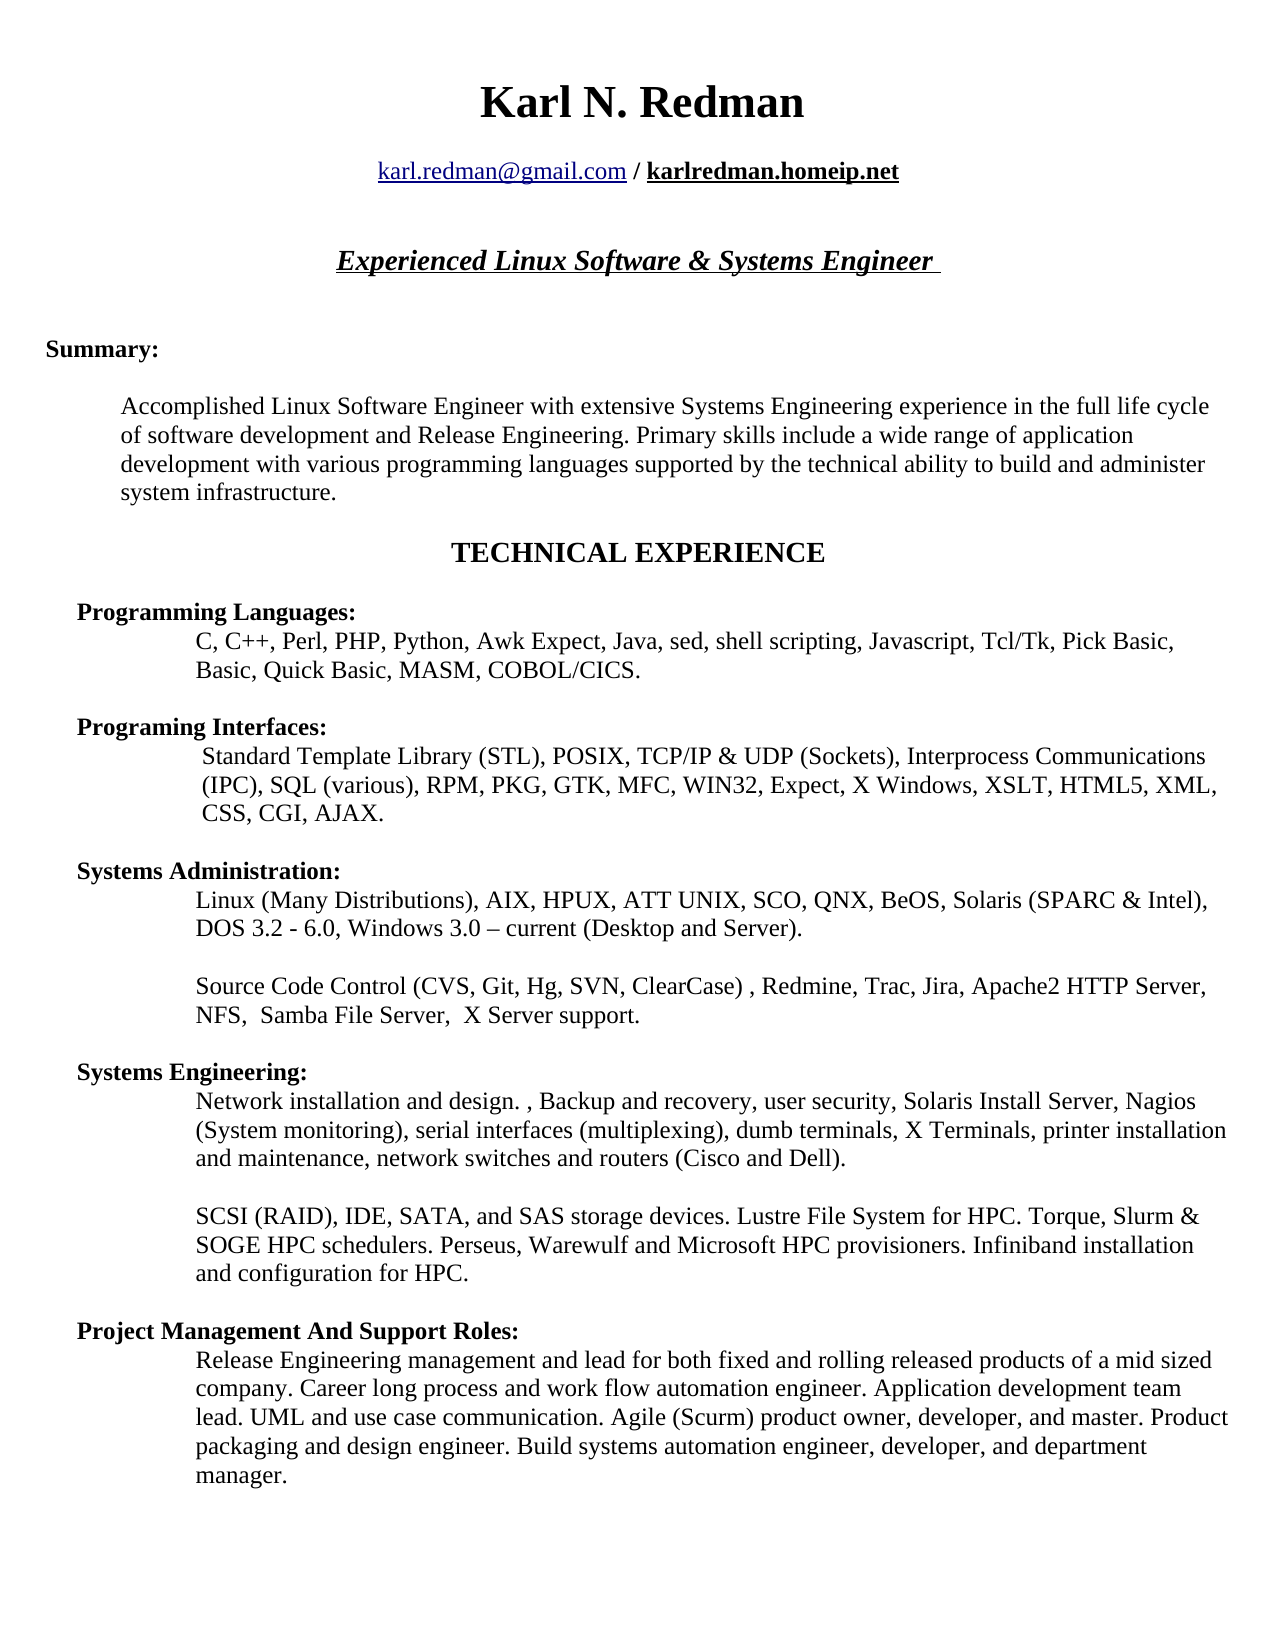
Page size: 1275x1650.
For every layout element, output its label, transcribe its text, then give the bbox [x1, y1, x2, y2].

text Karl N. Redman [50, 75, 1234, 128]
text Network installation and design. , Backup and recovery, user security, Solaris Install Server, Nagios (System monitoring), serial interfaces (multiplexing), dumb terminals, X Terminals, printer installation and maintenance, network switches and routers (Cisco and Dell). [195, 1086, 1231, 1172]
text Source Code Control (CVS, Git, Hg, SVN, ClearCase) , Redmine, Trac, Jira, Apache2 HTTP Server, NFS, Samba File Server, X Server support. [195, 971, 1231, 1028]
text Experienced Linux Software & Systems Engineer [45, 243, 1231, 276]
text Summary: [45, 334, 1231, 362]
text TECHNICAL EXPERIENCE [45, 535, 1231, 568]
text Systems Administration: [45, 856, 1231, 885]
text karl.redman@gmail.com / karlredman.homeip.net [45, 156, 1231, 185]
text Release Engineering management and lead for both fixed and rolling released products of a mid sized company. Career long process and work flow automation engineer. Application development team lead. UML and use case communication. Agile (Scurm) product owner, developer, and master. Product packaging and design engineer. Build systems automation engineer, developer, and department manager. [195, 1345, 1231, 1488]
text SCSI (RAID), IDE, SATA, and SAS storage devices. Lustre File System for HPC. Torque, Slurm & SOGE HPC schedulers. Perseus, Warewulf and Microsoft HPC provisioners. Infiniband installation and configuration for HPC. [195, 1201, 1231, 1287]
text Accomplished Linux Software Engineer with extensive Systems Engineering experience in the full life cycle of software development and Release Engineering. Primary skills include a wide range of application development with various programming languages supported by the technical ability to build and administer system infrastructure. [120, 391, 1231, 535]
text C, C++, Perl, PHP, Python, Awk Expect, Java, sed, shell scripting, Javascript, Tcl/Tk, Pick Basic, Basic, Quick Basic, MASM, COBOL/CICS. [195, 626, 1231, 683]
text Linux (Many Distributions), AIX, HPUX, ATT UNIX, SCO, QNX, BeOS, Solaris (SPARC & Intel), DOS 3.2 - 6.0, Windows 3.0 – current (Desktop and Server). [195, 885, 1231, 942]
text Project Management And Support Roles: [45, 1316, 1231, 1345]
text Standard Template Library (STL), POSIX, TCP/IP & UDP (Sockets), Interprocess Communications (IPC), SQL (various), RPM, PKG, GTK, MFC, WIN32, Expect, X Windows, XSLT, HTML5, XML, CSS, CGI, AJAX. [202, 741, 1231, 827]
text Programing Interfaces: [45, 712, 1231, 741]
text Programming Languages: [45, 597, 1231, 626]
text Systems Engineering: [45, 1057, 1231, 1086]
